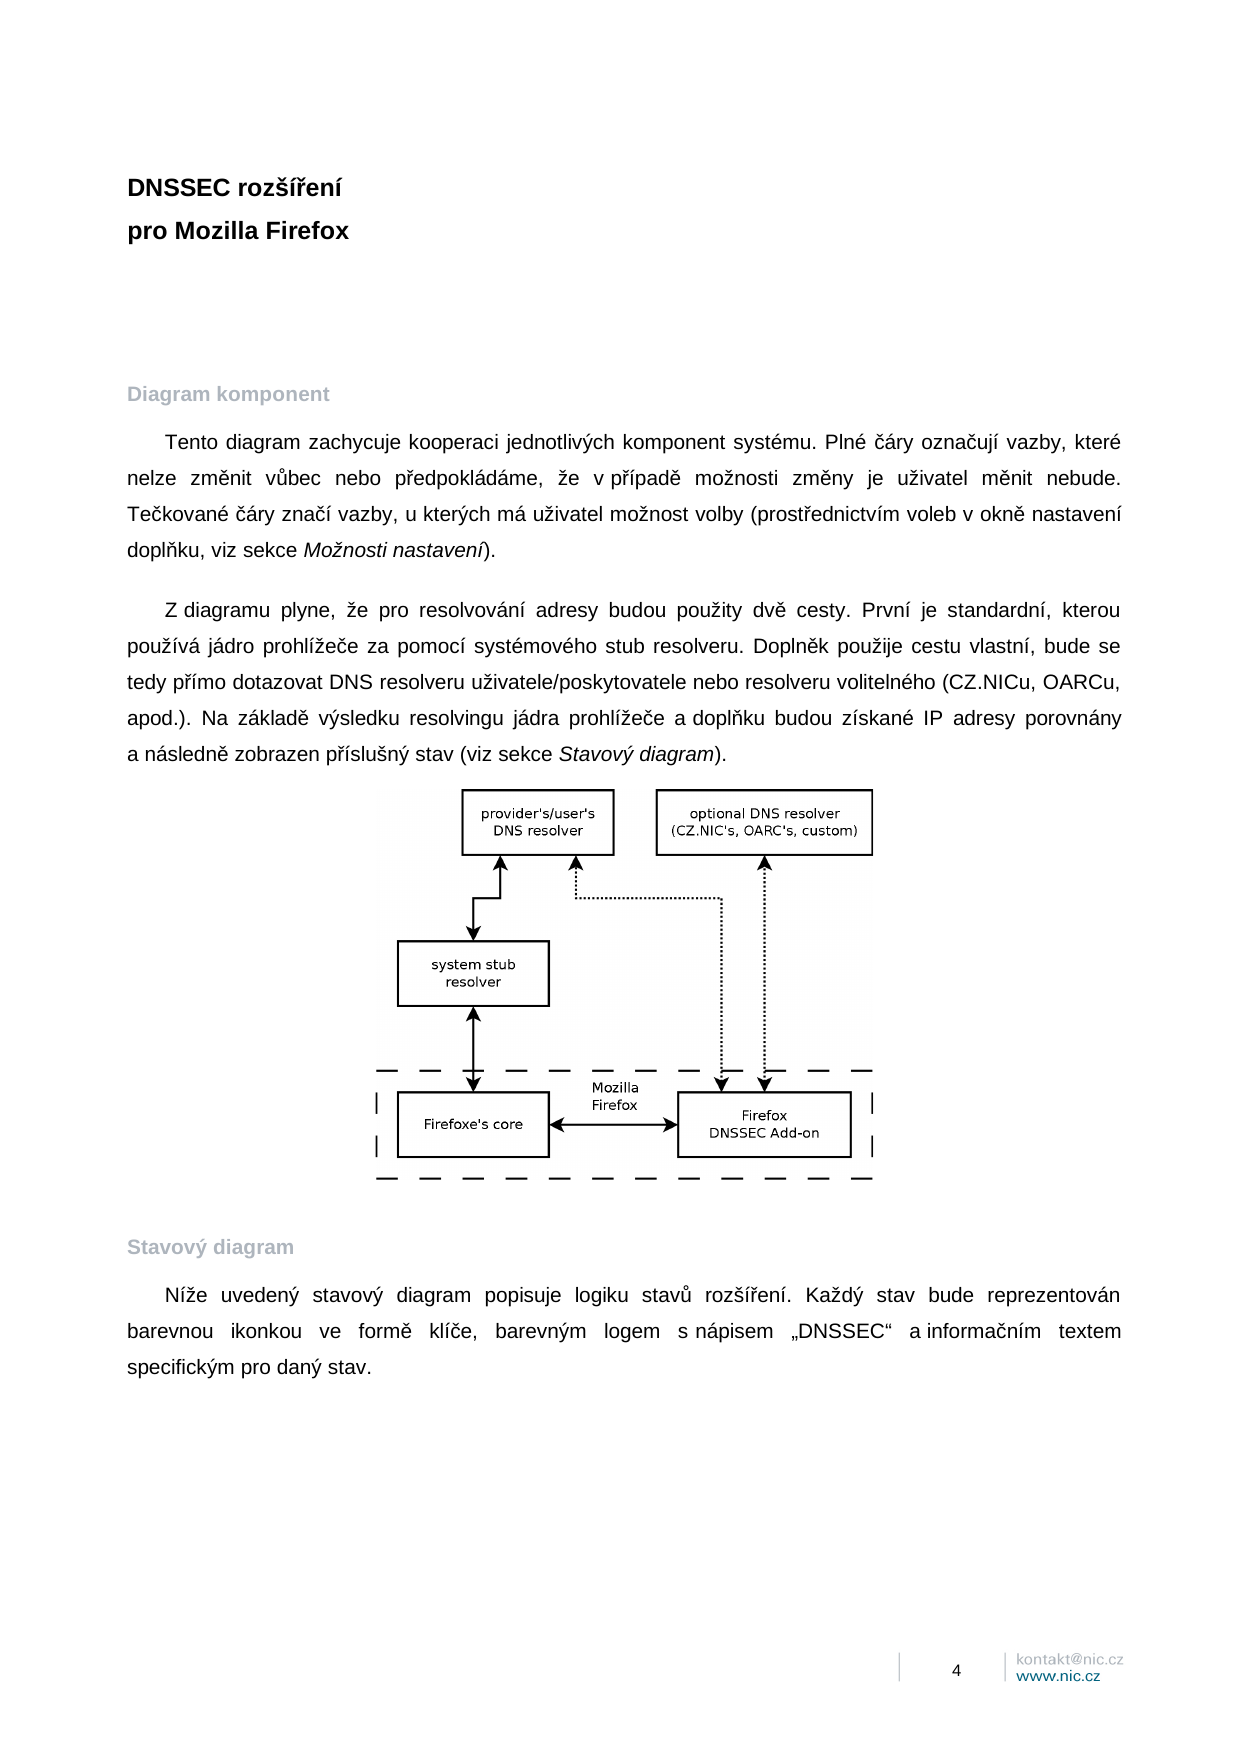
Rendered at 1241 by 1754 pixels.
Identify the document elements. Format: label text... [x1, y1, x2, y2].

subtitle Diagram komponent [127, 382, 1122, 406]
picture [375, 789, 874, 1180]
text Z diagramu plyne, že pro resolvování adresy budou použity dvě cesty. První je standardní, kterou používá jádro prohlížeče za pomocí systémového stub resolveru. Doplněk použije cestu vlastní, bude se tedy přímo dotazovat DNS resolveru uživatele/poskytovatele nebo resolveru volitelného (CZ.NICu, OARCu, apod.). Na základě výsledku resolvingu jádra prohlížeče a doplňku budou získané IP adresy porovnány a následně zobrazen příslušný stav (viz sekce Stavový diagram). [127, 598, 1122, 766]
text Tento diagram zachycuje kooperaci jednotlivých komponent systému. Plné čáry označují vazby, které nelze změnit vůbec nebo předpokládáme, že v případě možnosti změny je uživatel měnit nebude. Tečkované čáry značí vazby, u kterých má uživatel možnost volby (prostřednictvím voleb v okně nastavení doplňku, viz sekce Možnosti nastavení). [127, 430, 1122, 562]
picture [897, 1649, 1212, 1754]
subtitle Stavový diagram [127, 1235, 1122, 1259]
subtitle Níže uvedený stavový diagram popisuje logiku stavů rozšíření. Každý stav bude reprezentován barevnou ikonkou ve formě klíče, barevným logem s nápisem „DNSSEC“ a informačním textem specifickým pro daný stav. [127, 1283, 1122, 1379]
